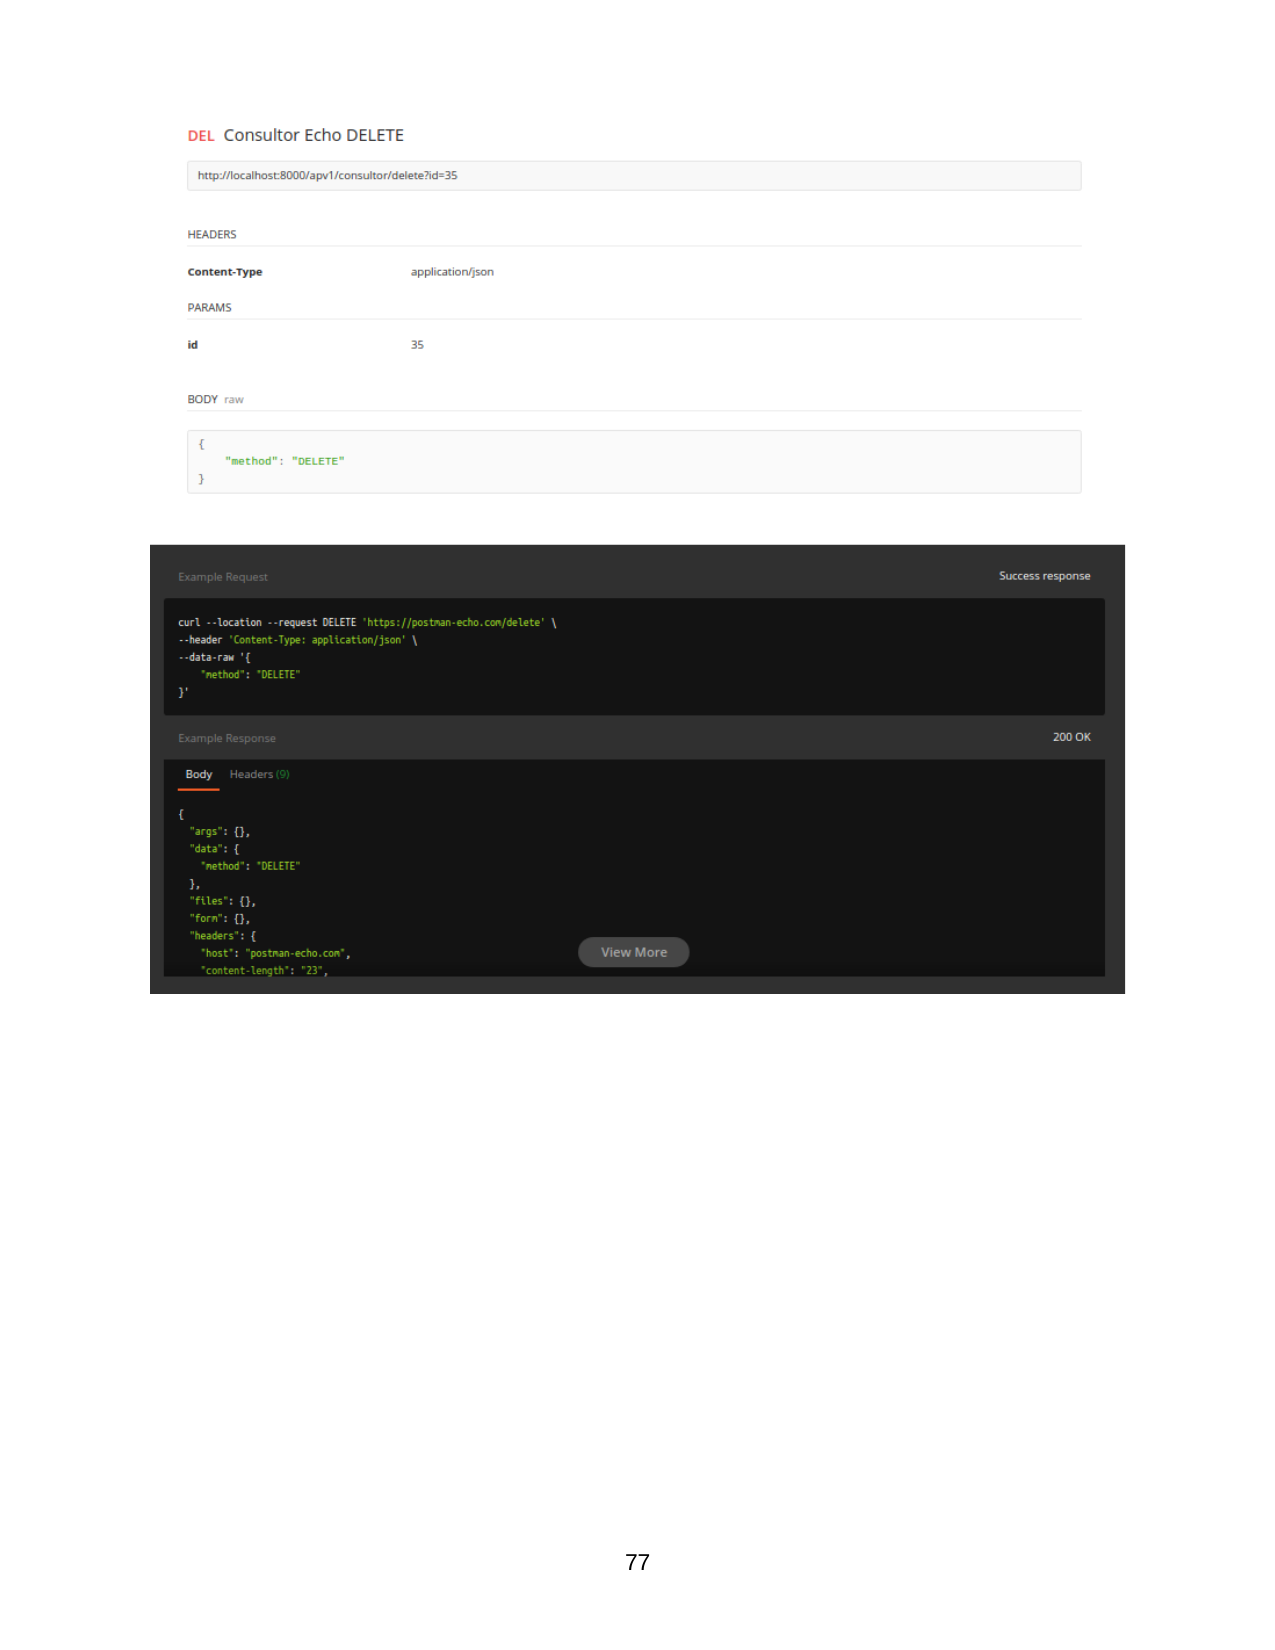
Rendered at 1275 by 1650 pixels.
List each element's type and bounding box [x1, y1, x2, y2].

picture [150, 112, 1125, 994]
